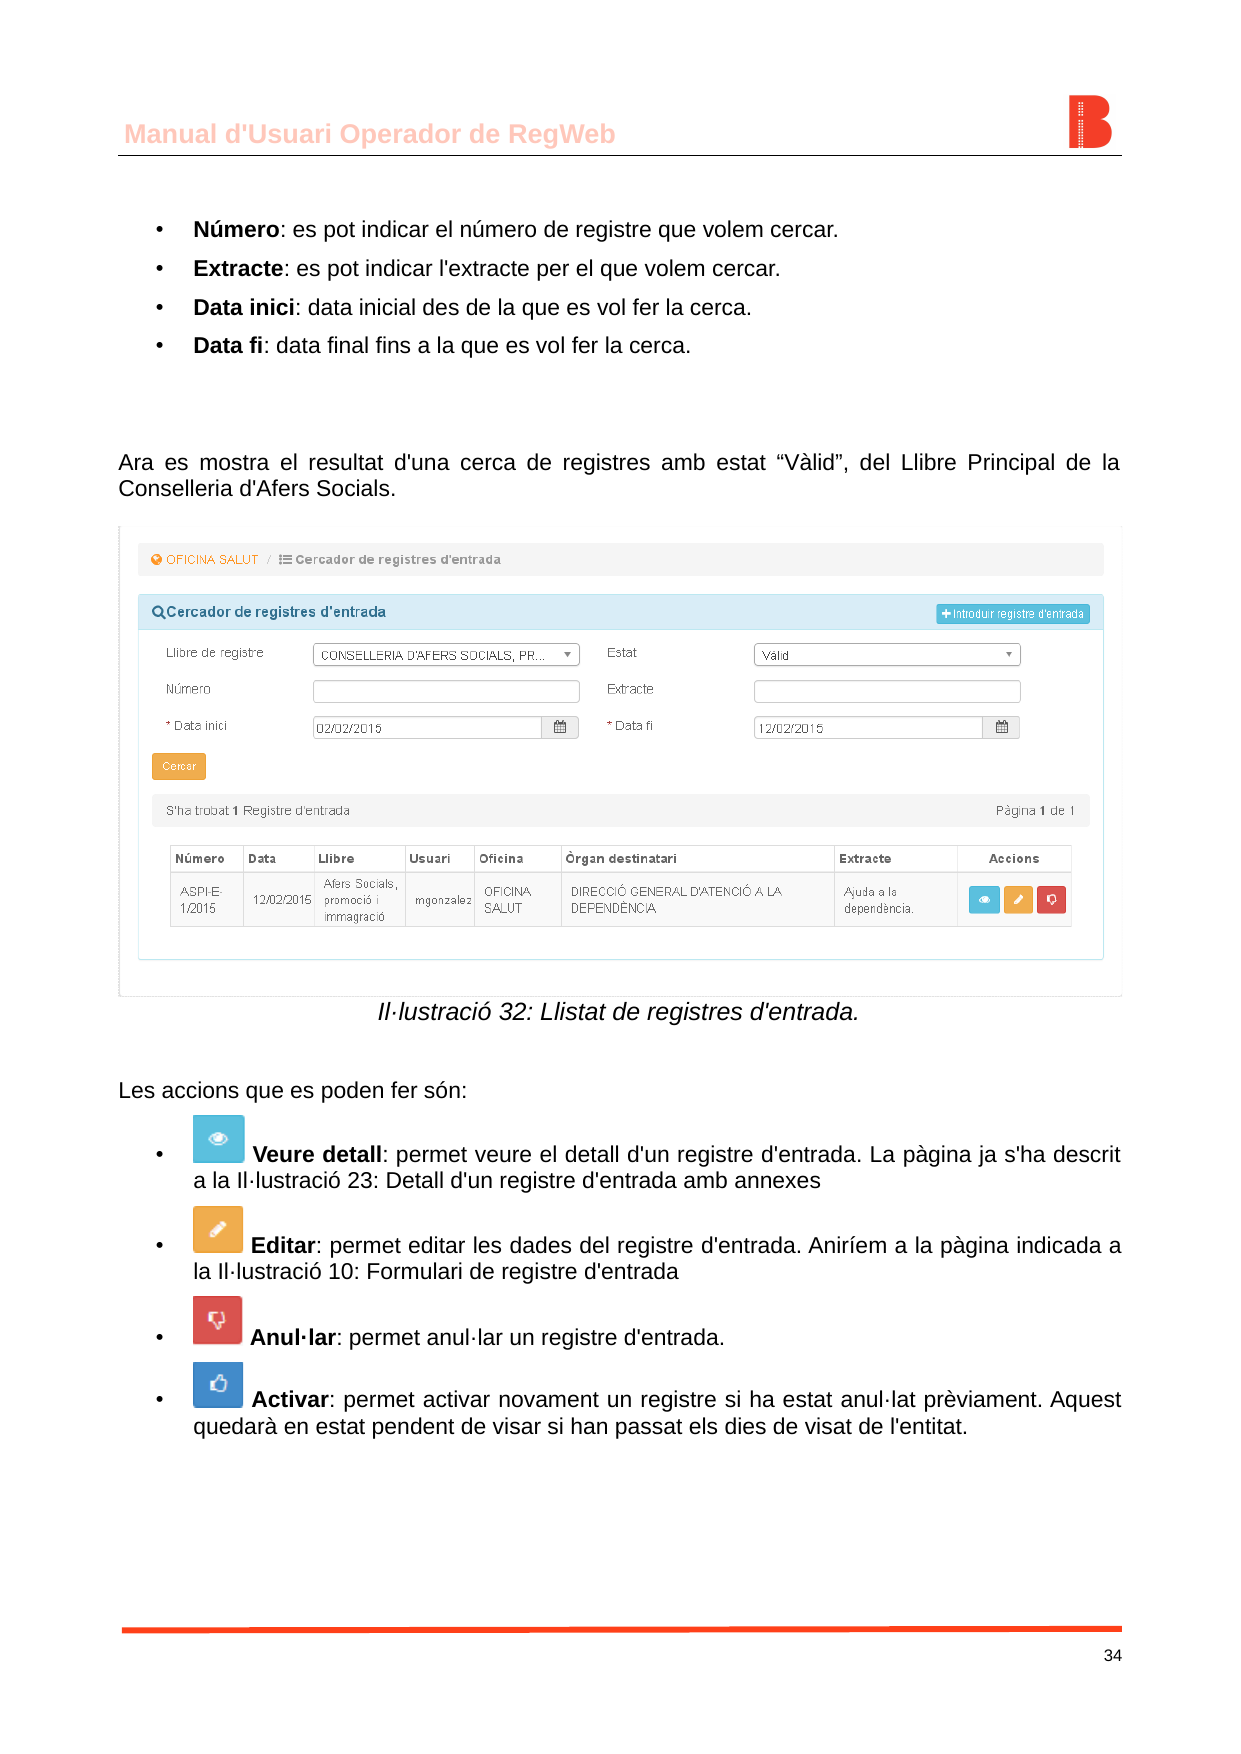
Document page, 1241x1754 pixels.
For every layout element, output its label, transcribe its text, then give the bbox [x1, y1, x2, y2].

list Data inici: data inicial des de la que es vol fer la cerca. [156, 293, 1122, 320]
picture [193, 1362, 244, 1408]
text Il·lustració 32: Llistat de registres d'entrada. [118, 997, 1122, 1025]
list Extracte: es pot indicar l'extracte per el que volem cercar. [156, 254, 1122, 281]
list Anul·lar: permet anul·lar un registre d'entrada. [156, 1297, 1122, 1350]
list Editar: permet editar les dades del registre d'entrada. Aniríem a la pàgina indicada a la Il·lustració 10: Formulari de registre d'entrada [156, 1206, 1122, 1284]
list Activar: permet activar novament un registre si ha estat anul·lat prèviament. Aquest quedarà en estat pendent de visar si han passat els dies de visat de l'entitat. [156, 1363, 1122, 1439]
list Número: es pot indicar el número de registre que volem cercar. [156, 216, 1122, 242]
picture [118, 526, 1123, 997]
picture [193, 1115, 245, 1163]
picture [193, 1206, 244, 1253]
picture [193, 1296, 244, 1346]
text Ara es mostra el resultat d'una cerca de registres amb estat “Vàlid”, del Llibre Principal de la Conselleria d'Afers Socials. [118, 449, 1122, 502]
list Veure detall: permet veure el detall d'un registre d'entrada. La pàgina ja s'ha descrit a la Il·lustració 23: Detall d'un registre d'entrada amb annexes [156, 1116, 1122, 1194]
list Data fi: data final fins a la que es vol fer la cerca. [156, 332, 1122, 359]
text Les accions que es poden fer són: [118, 1077, 1122, 1103]
picture [1063, 94, 1117, 150]
